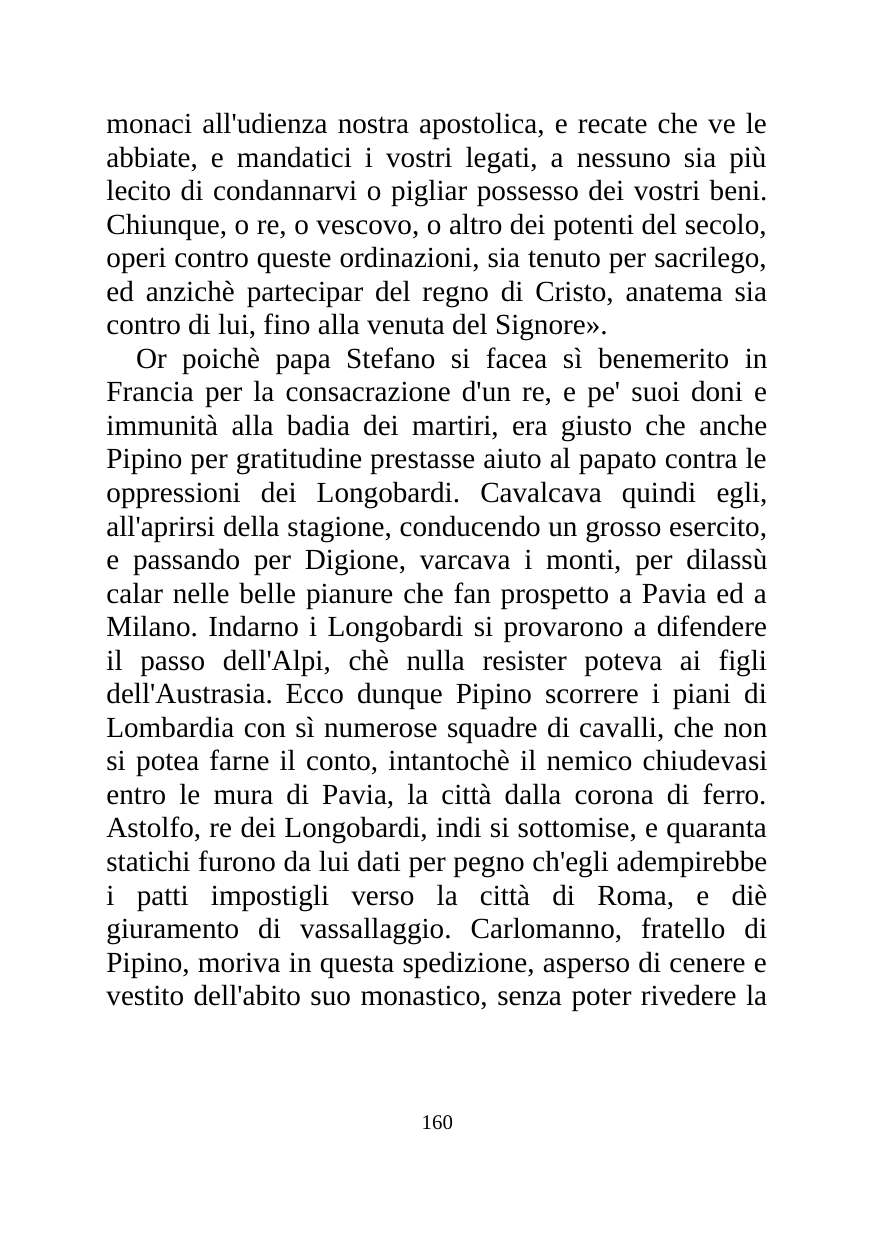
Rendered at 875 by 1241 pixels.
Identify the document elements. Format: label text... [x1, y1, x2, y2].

text Or poichè papa Stefano si facea sì benemerito in Francia per la consacrazione d'un re, e pe' suoi doni e immunità alla badia dei martiri, era giusto che anche Pipino per gratitudine prestasse aiuto al papato contra le oppressioni dei Longobardi. Cavalcava quindi egli, all'aprirsi della stagione, conducendo un grosso esercito, e passando per Digione, varcava i monti, per dilassù calar nelle belle pianure che fan prospetto a Pavia ed a Milano. Indarno i Longobardi si provarono a difendere il passo dell'Alpi, chè nulla resister poteva ai figli dell'Austrasia. Ecco dunque Pipino scorrere i piani di Lombardia con sì numerose squadre di cavalli, che non si potea farne il conto, intantochè il nemico chiudevasi entro le mura di Pavia, la città dalla corona di ferro. Astolfo, re dei Longobardi, indi si sottomise, e quaranta statichi furono da lui dati per pegno ch'egli adempirebbe i patti impostigli verso la città di Roma, e diè giuramento di vassallaggio. Carlomanno, fratello di Pipino, moriva in questa spedizione, asperso di cenere e vestito dell'abito suo monastico, senza poter rivedere la [106, 341, 768, 1012]
text monaci all'udienza nostra apostolica, e recate che ve le abbiate, e mandatici i vostri legati, a nessuno sia più lecito di condannarvi o pigliar possesso dei vostri beni. Chiunque, o re, o vescovo, o altro dei potenti del secolo, operi contro queste ordinazioni, sia tenuto per sacrilego, ed anzichè partecipar del regno di Cristo, anatema sia contro di lui, fino alla venuta del Signore». [106, 106, 768, 341]
